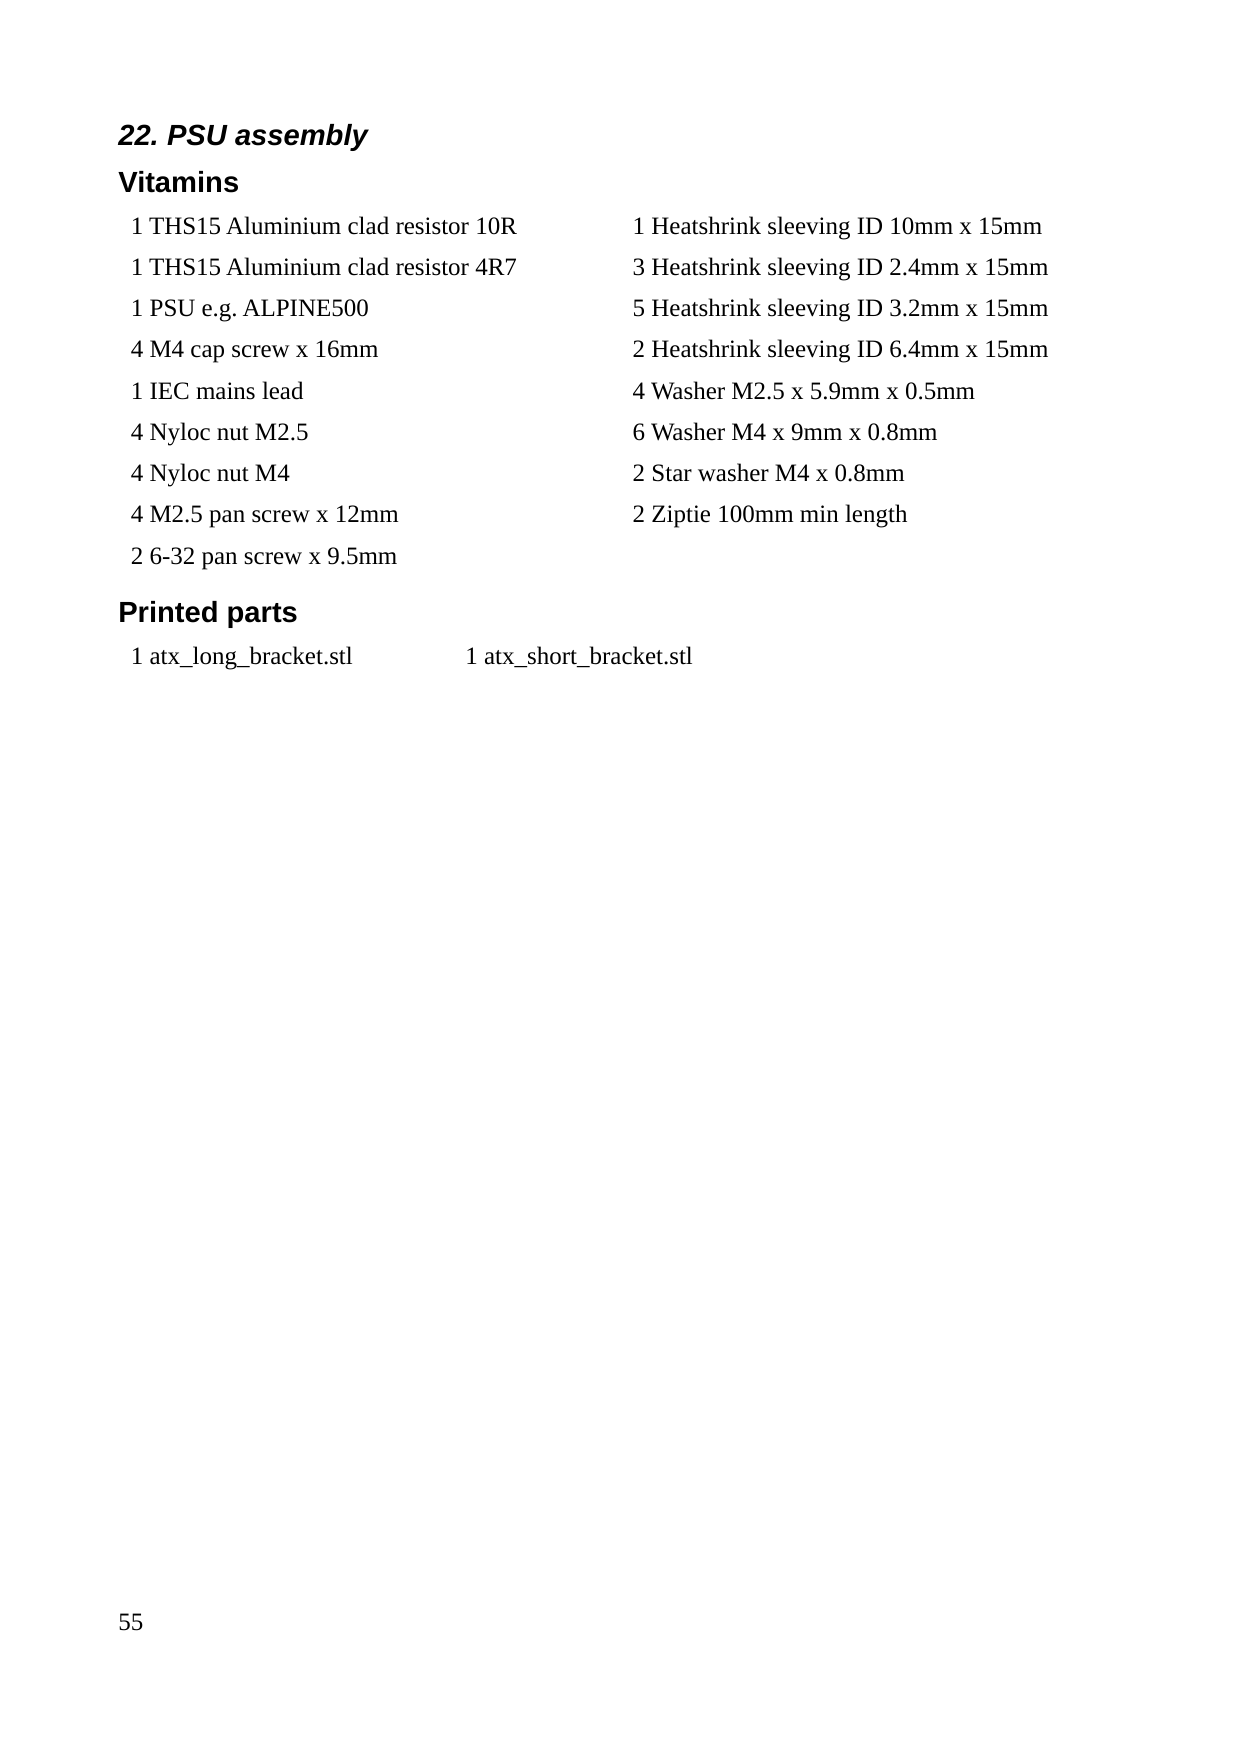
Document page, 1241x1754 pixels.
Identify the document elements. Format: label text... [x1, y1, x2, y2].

subtitle PSU assembly [118, 118, 1122, 152]
subtitle Printed parts [118, 596, 1122, 629]
table_header 1 atx_short_bracket.stl [453, 641, 787, 935]
table_header [788, 641, 1122, 935]
subtitle Vitamins [118, 165, 1122, 199]
table_header 1 THS15 Aluminium clad resistor 10R 1 THS15 Aluminium clad resistor 4R7 1 PSU e.g. ALPINE500 4 M4 cap screw x 16mm 1 IEC mains lead 4 Nyloc nut M2.5 4 Nyloc nut M4 4 M2.5 pan screw x 12mm 2 6-32 pan screw x 9.5mm [118, 211, 620, 582]
table_header 1 atx_long_bracket.stl [118, 641, 453, 935]
table_header 1 Heatshrink sleeving ID 10mm x 15mm 3 Heatshrink sleeving ID 2.4mm x 15mm 5 Heatshrink sleeving ID 3.2mm x 15mm 2 Heatshrink sleeving ID 6.4mm x 15mm 4 Washer M2.5 x 5.9mm x 0.5mm 6 Washer M4 x 9mm x 0.8mm 2 Star washer M4 x 0.8mm 2 Ziptie 100mm min length [620, 211, 1122, 582]
